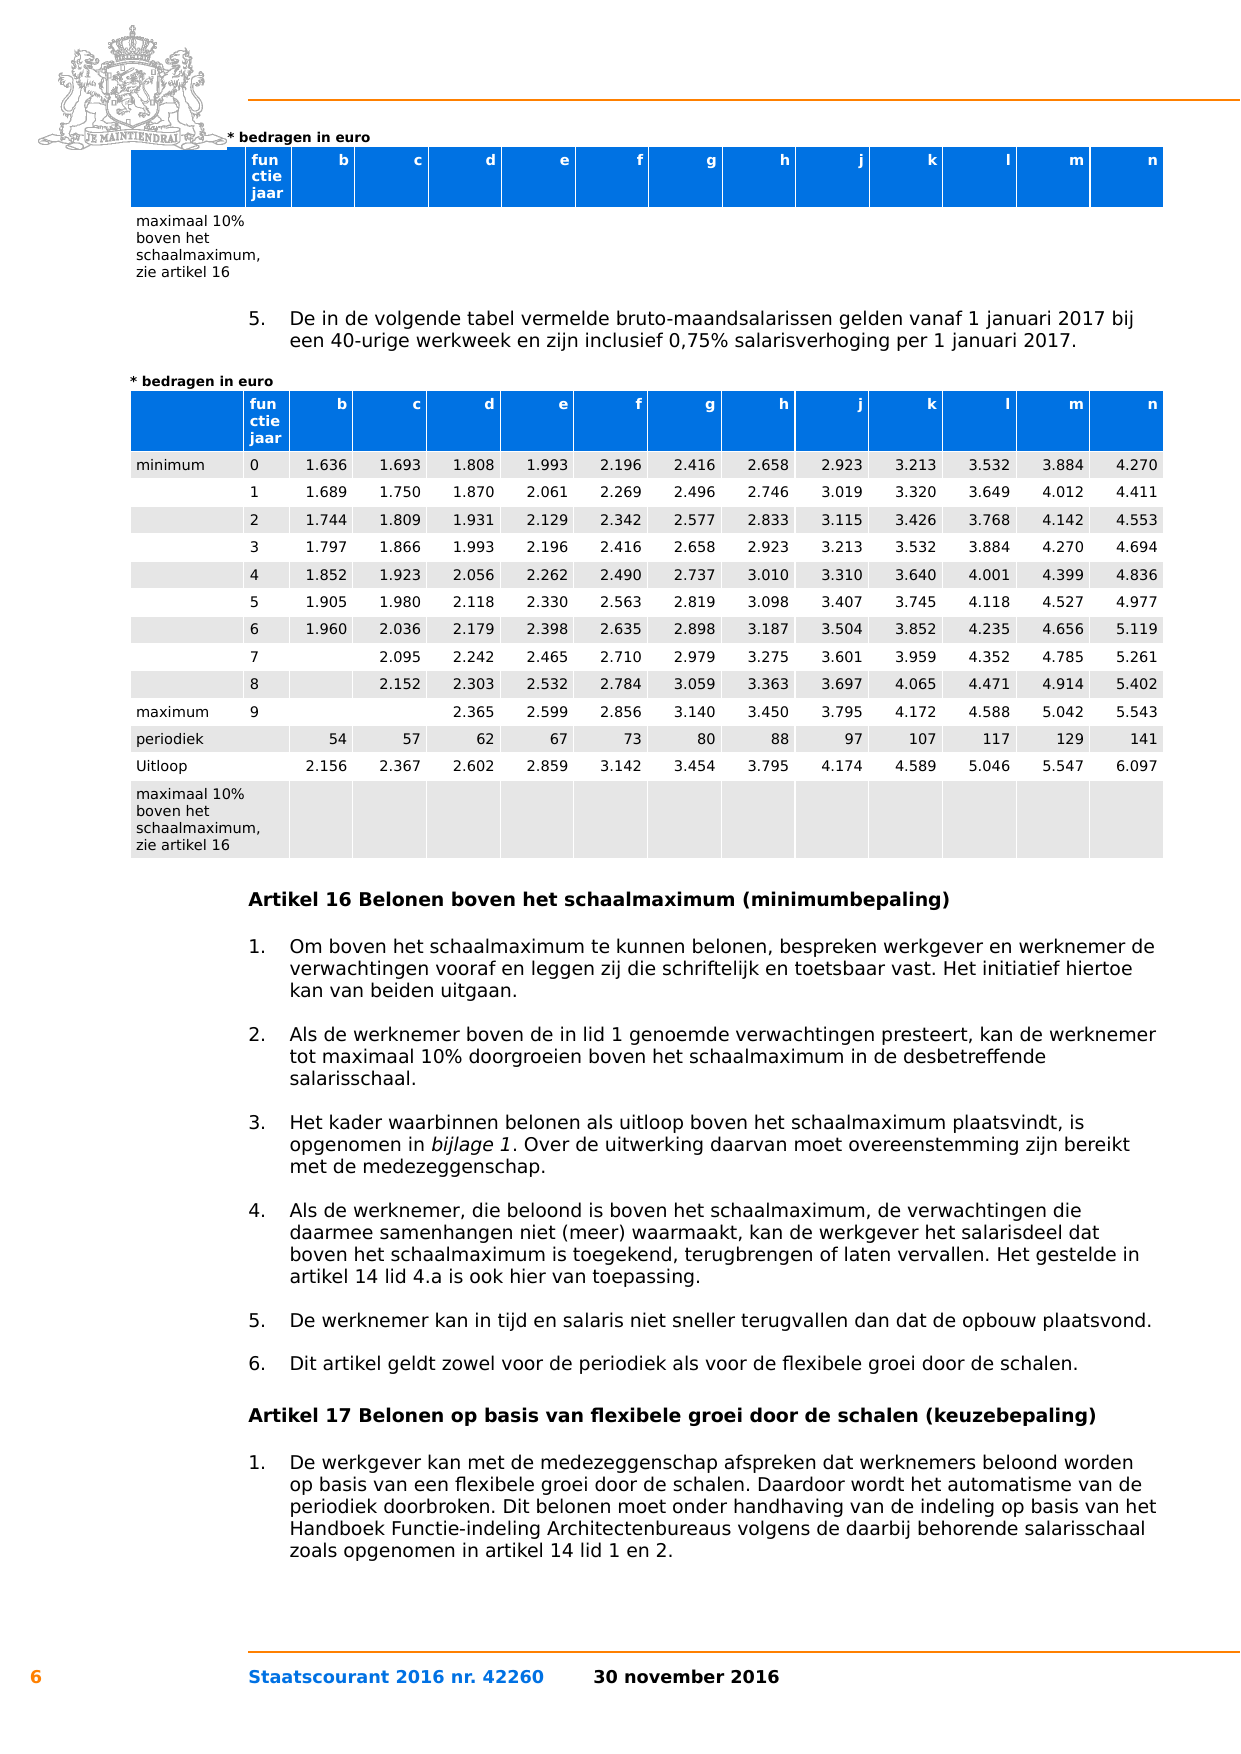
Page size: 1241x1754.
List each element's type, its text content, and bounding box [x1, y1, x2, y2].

table_cell 1 [244, 480, 289, 506]
table_cell 62 [427, 726, 500, 752]
table_cell 2.490 [574, 562, 647, 588]
table_cell 88 [722, 726, 794, 752]
table_cell 2.416 [648, 452, 721, 478]
table_cell 2.746 [722, 480, 794, 506]
table_cell [943, 208, 1016, 285]
table_cell [1090, 781, 1163, 858]
table_cell 2.398 [501, 617, 573, 643]
table_cell [723, 208, 795, 285]
table_cell 3.532 [943, 452, 1016, 478]
table_cell [722, 781, 794, 858]
table_cell 1.808 [427, 452, 500, 478]
table_cell 2 [244, 507, 289, 533]
table_cell 3.601 [796, 644, 868, 670]
table_cell f [574, 391, 647, 451]
table_cell [502, 208, 575, 285]
table_cell 3.884 [1017, 452, 1089, 478]
table_cell 1.980 [353, 589, 426, 616]
table_cell 2.416 [574, 534, 647, 561]
table_cell 2.658 [648, 534, 721, 561]
table_cell 2.979 [648, 644, 721, 670]
table_cell 2.156 [290, 754, 352, 780]
table_cell 2.061 [501, 480, 573, 506]
table_cell 3.450 [722, 699, 794, 725]
table_cell 1.931 [427, 507, 500, 533]
table_cell 2.563 [574, 589, 647, 616]
table_cell 2.179 [427, 617, 500, 643]
table_cell 3.532 [869, 534, 942, 561]
table_cell g [648, 391, 721, 451]
table_cell 5.543 [1090, 699, 1163, 725]
table_cell [574, 781, 647, 858]
table_cell c [353, 391, 426, 451]
table_cell [290, 671, 352, 698]
table_cell [131, 617, 243, 643]
table_cell 2.602 [427, 754, 500, 780]
table_cell e [502, 147, 575, 207]
table_cell 4 [244, 562, 289, 588]
table_header * bedragen in euro [227, 130, 1163, 146]
table_cell b [292, 147, 354, 207]
table_cell 3.795 [722, 754, 794, 780]
table_cell [796, 208, 869, 285]
table_cell 3.407 [796, 589, 868, 616]
table_cell 3.426 [869, 507, 942, 533]
table_cell 3.019 [796, 480, 868, 506]
table_cell [943, 781, 1016, 858]
table_cell 4.270 [1090, 452, 1163, 478]
table_cell 2.532 [501, 671, 573, 698]
table_cell 2.262 [501, 562, 573, 588]
table_cell 3.745 [869, 589, 942, 616]
table_cell 3.795 [796, 699, 868, 725]
table_cell m [1017, 391, 1089, 451]
table_cell 4.471 [943, 671, 1016, 698]
table_cell 2.095 [353, 644, 426, 670]
table_cell 4.411 [1090, 480, 1163, 506]
table_cell 4.001 [943, 562, 1016, 588]
table_cell 4.588 [943, 699, 1016, 725]
table_cell 1.866 [353, 534, 426, 561]
subtitle Artikel 17 Belonen op basis van flexibele groei door de schalen (keuzebepaling) [248, 1405, 1163, 1427]
table_cell 1.993 [501, 452, 573, 478]
table_cell [649, 208, 722, 285]
table_cell 4.012 [1017, 480, 1089, 506]
table_cell [131, 147, 245, 207]
table_cell [131, 562, 243, 588]
table_cell functiejaar [246, 147, 291, 207]
table_cell 67 [501, 726, 573, 752]
text 1. Om boven het schaalmaximum te kunnen belonen, bespreken werkgever en werknemer de verwachtingen vooraf en leggen zij die schriftelijk en toetsbaar vast. Het initiatief hiertoe kan van beiden uitgaan. [248, 936, 1163, 1002]
table_cell 1.923 [353, 562, 426, 588]
table_cell 2.784 [574, 671, 647, 698]
table_cell 107 [869, 726, 942, 752]
table_cell 2.330 [501, 589, 573, 616]
text 2. Als de werknemer boven de in lid 1 genoemde verwachtingen presteert, kan de werknemer tot maximaal 10% doorgroeien boven het schaalmaximum in de desbetreffende salarisschaal. [248, 1024, 1163, 1090]
table_cell [131, 391, 243, 451]
table_cell 5.547 [1017, 754, 1089, 780]
table_cell 4.399 [1017, 562, 1089, 588]
table_cell 4.172 [869, 699, 942, 725]
table_cell 80 [648, 726, 721, 752]
table_cell c [355, 147, 428, 207]
table_cell 5.042 [1017, 699, 1089, 725]
table_cell 6 [244, 617, 289, 643]
table_cell 2.833 [722, 507, 794, 533]
table_cell 4.118 [943, 589, 1016, 616]
table_cell 3.504 [796, 617, 868, 643]
table_cell 1.905 [290, 589, 352, 616]
table_cell h [722, 391, 794, 451]
table_cell 3.640 [869, 562, 942, 588]
picture [38, 25, 227, 150]
table_cell 97 [796, 726, 868, 752]
table_cell 3.884 [943, 534, 1016, 561]
table_cell 4.656 [1017, 617, 1089, 643]
table_cell 73 [574, 726, 647, 752]
table_cell 4.142 [1017, 507, 1089, 533]
table_cell 2.196 [574, 452, 647, 478]
table_cell 1.636 [290, 452, 352, 478]
table_cell 1.960 [290, 617, 352, 643]
table_cell 3.649 [943, 480, 1016, 506]
table_cell 2.342 [574, 507, 647, 533]
table_cell 3.187 [722, 617, 794, 643]
text 5. De werknemer kan in tijd en salaris niet sneller terugvallen dan dat de opbouw plaatsvond. [248, 1309, 1163, 1331]
table_cell 3.142 [574, 754, 647, 780]
table_cell 1.744 [290, 507, 352, 533]
table_cell minimum [131, 452, 243, 478]
table_cell 5.046 [943, 754, 1016, 780]
table_cell 2.599 [501, 699, 573, 725]
table_cell 2.118 [427, 589, 500, 616]
table_cell 3 [244, 534, 289, 561]
table_cell 6.097 [1090, 754, 1163, 780]
table_cell Uitloop [131, 754, 289, 780]
table_cell n [1090, 391, 1163, 451]
table_cell 3.697 [796, 671, 868, 698]
table_cell maximum [131, 699, 243, 725]
table_cell 2.898 [648, 617, 721, 643]
table_cell 2.923 [722, 534, 794, 561]
table_cell 9 [244, 699, 289, 725]
table_cell 3.310 [796, 562, 868, 588]
table_cell 2.496 [648, 480, 721, 506]
table_cell [355, 208, 428, 285]
table_cell 4.270 [1017, 534, 1089, 561]
table_cell 2.737 [648, 562, 721, 588]
table_cell h [723, 147, 795, 207]
table_cell [131, 589, 243, 616]
table_cell d [429, 147, 501, 207]
table_cell [131, 534, 243, 561]
table_cell 1.993 [427, 534, 500, 561]
table_cell 3.454 [648, 754, 721, 780]
table_cell 3.213 [869, 452, 942, 478]
table_cell 1.852 [290, 562, 352, 588]
table_cell [353, 699, 426, 725]
table_cell l [943, 391, 1016, 451]
table_cell 5.119 [1090, 617, 1163, 643]
table_cell 2.859 [501, 754, 573, 780]
table_cell 3.059 [648, 671, 721, 698]
table_cell 2.856 [574, 699, 647, 725]
table_cell 3.140 [648, 699, 721, 725]
text 1. De werkgever kan met de medezeggenschap afspreken dat werknemers beloond worden op basis van een flexibele groei door de schalen. Daardoor wordt het automatisme van de periodiek doorbroken. Dit belonen moet onder handhaving van de indeling op basis van het Handboek Functie-indeling Architectenbureaus volgens de daarbij behorende salarisschaal zoals opgenomen in artikel 14 lid 1 en 2. [248, 1452, 1163, 1562]
table_cell 5.261 [1090, 644, 1163, 670]
table_cell 4.527 [1017, 589, 1089, 616]
subtitle Artikel 16 Belonen boven het schaalmaximum (minimumbepaling) [248, 889, 1163, 911]
table_cell 57 [353, 726, 426, 752]
table_cell 4.589 [869, 754, 942, 780]
table_cell 2.056 [427, 562, 500, 588]
table_cell 1.870 [427, 480, 500, 506]
table_cell maximaal 10% boven het schaalmaximum, zie artikel 16 [131, 781, 289, 858]
table_cell 5 [244, 589, 289, 616]
table_cell 3.115 [796, 507, 868, 533]
table_cell 1.689 [290, 480, 352, 506]
table_cell [131, 480, 243, 506]
table_cell [290, 644, 352, 670]
table_cell 4.174 [796, 754, 868, 780]
table_cell 4.914 [1017, 671, 1089, 698]
table_cell 117 [943, 726, 1016, 752]
table_cell 2.465 [501, 644, 573, 670]
table_cell 2.036 [353, 617, 426, 643]
table_cell 5.402 [1090, 671, 1163, 698]
table_cell 1.797 [290, 534, 352, 561]
table_cell 3.852 [869, 617, 942, 643]
table_cell 4.553 [1090, 507, 1163, 533]
table_cell [501, 781, 573, 858]
table_cell [131, 671, 243, 698]
table_cell [1091, 208, 1163, 285]
table_cell maximaal 10% boven het schaalmaximum, zie artikel 16 [131, 208, 291, 285]
table_cell [1017, 208, 1089, 285]
text 3. Het kader waarbinnen belonen als uitloop boven het schaalmaximum plaatsvindt, is opgenomen in bijlage 1. Over de uitwerking daarvan moet overeenstemming zijn bereikt met de medezeggenschap. [248, 1112, 1163, 1178]
table_cell functiejaar [244, 391, 289, 451]
table_cell [292, 208, 354, 285]
table_cell 2.819 [648, 589, 721, 616]
table_cell g [649, 147, 722, 207]
table_cell 8 [244, 671, 289, 698]
table_cell periodiek [131, 726, 289, 752]
table_cell 141 [1090, 726, 1163, 752]
table_cell 3.213 [796, 534, 868, 561]
text 5. De in de volgende tabel vermelde bruto-maandsalarissen gelden vanaf 1 januari 2017 bij een 40-urige werkweek en zijn inclusief 0,75% salarisverhoging per 1 januari 2017. [248, 308, 1163, 352]
table_cell 3.275 [722, 644, 794, 670]
table_cell 3.768 [943, 507, 1016, 533]
table_cell 2.923 [796, 452, 868, 478]
table_cell [870, 208, 942, 285]
table_cell 2.365 [427, 699, 500, 725]
table_cell [131, 644, 243, 670]
table_cell k [869, 391, 942, 451]
table_cell 1.693 [353, 452, 426, 478]
table_cell [576, 208, 648, 285]
table_cell [1017, 781, 1089, 858]
table_cell 2.303 [427, 671, 500, 698]
table_cell 4.065 [869, 671, 942, 698]
table_cell k [870, 147, 942, 207]
table_cell [869, 781, 942, 858]
table_cell 2.152 [353, 671, 426, 698]
table_cell 2.242 [427, 644, 500, 670]
table_cell n [1091, 147, 1163, 207]
table_cell 4.977 [1090, 589, 1163, 616]
table_cell m [1017, 147, 1089, 207]
table_cell b [290, 391, 352, 451]
table_cell 2.710 [574, 644, 647, 670]
table_header * bedragen in euro [130, 374, 1163, 390]
table_cell 2.577 [648, 507, 721, 533]
table_cell 3.320 [869, 480, 942, 506]
table_cell 1.750 [353, 480, 426, 506]
table_cell 2.129 [501, 507, 573, 533]
table_cell 3.363 [722, 671, 794, 698]
table_cell 1.809 [353, 507, 426, 533]
table_cell d [427, 391, 500, 451]
table_cell [131, 507, 243, 533]
table_cell e [501, 391, 573, 451]
table_cell [796, 781, 868, 858]
table_cell 4.352 [943, 644, 1016, 670]
table_cell [427, 781, 500, 858]
table_cell 4.836 [1090, 562, 1163, 588]
table_cell [290, 781, 352, 858]
table_cell l [943, 147, 1016, 207]
table_cell 4.235 [943, 617, 1016, 643]
table_cell 4.785 [1017, 644, 1089, 670]
table_cell [290, 699, 352, 725]
table_cell f [576, 147, 648, 207]
table_cell 7 [244, 644, 289, 670]
table_cell 54 [290, 726, 352, 752]
table_cell [353, 781, 426, 858]
table_cell j [796, 147, 869, 207]
table_cell 3.959 [869, 644, 942, 670]
text 6. Dit artikel geldt zowel voor de periodiek als voor de flexibele groei door de schalen. [248, 1353, 1163, 1375]
table_cell 2.196 [501, 534, 573, 561]
table_cell 0 [244, 452, 289, 478]
table_cell 3.098 [722, 589, 794, 616]
table_cell 2.367 [353, 754, 426, 780]
table_cell 3.010 [722, 562, 794, 588]
table_cell [429, 208, 501, 285]
table_cell 2.269 [574, 480, 647, 506]
table_cell 129 [1017, 726, 1089, 752]
table_cell 2.658 [722, 452, 794, 478]
text 4. Als de werknemer, die beloond is boven het schaalmaximum, de verwachtingen die daarmee samenhangen niet (meer) waarmaakt, kan de werkgever het salarisdeel dat boven het schaalmaximum is toegekend, terugbrengen of laten vervallen. Het gestelde in artikel 14 lid 4.a is ook hier van toepassing. [248, 1200, 1163, 1288]
table_cell 2.635 [574, 617, 647, 643]
table_cell 4.694 [1090, 534, 1163, 561]
table_cell j [796, 391, 868, 451]
table_cell [648, 781, 721, 858]
